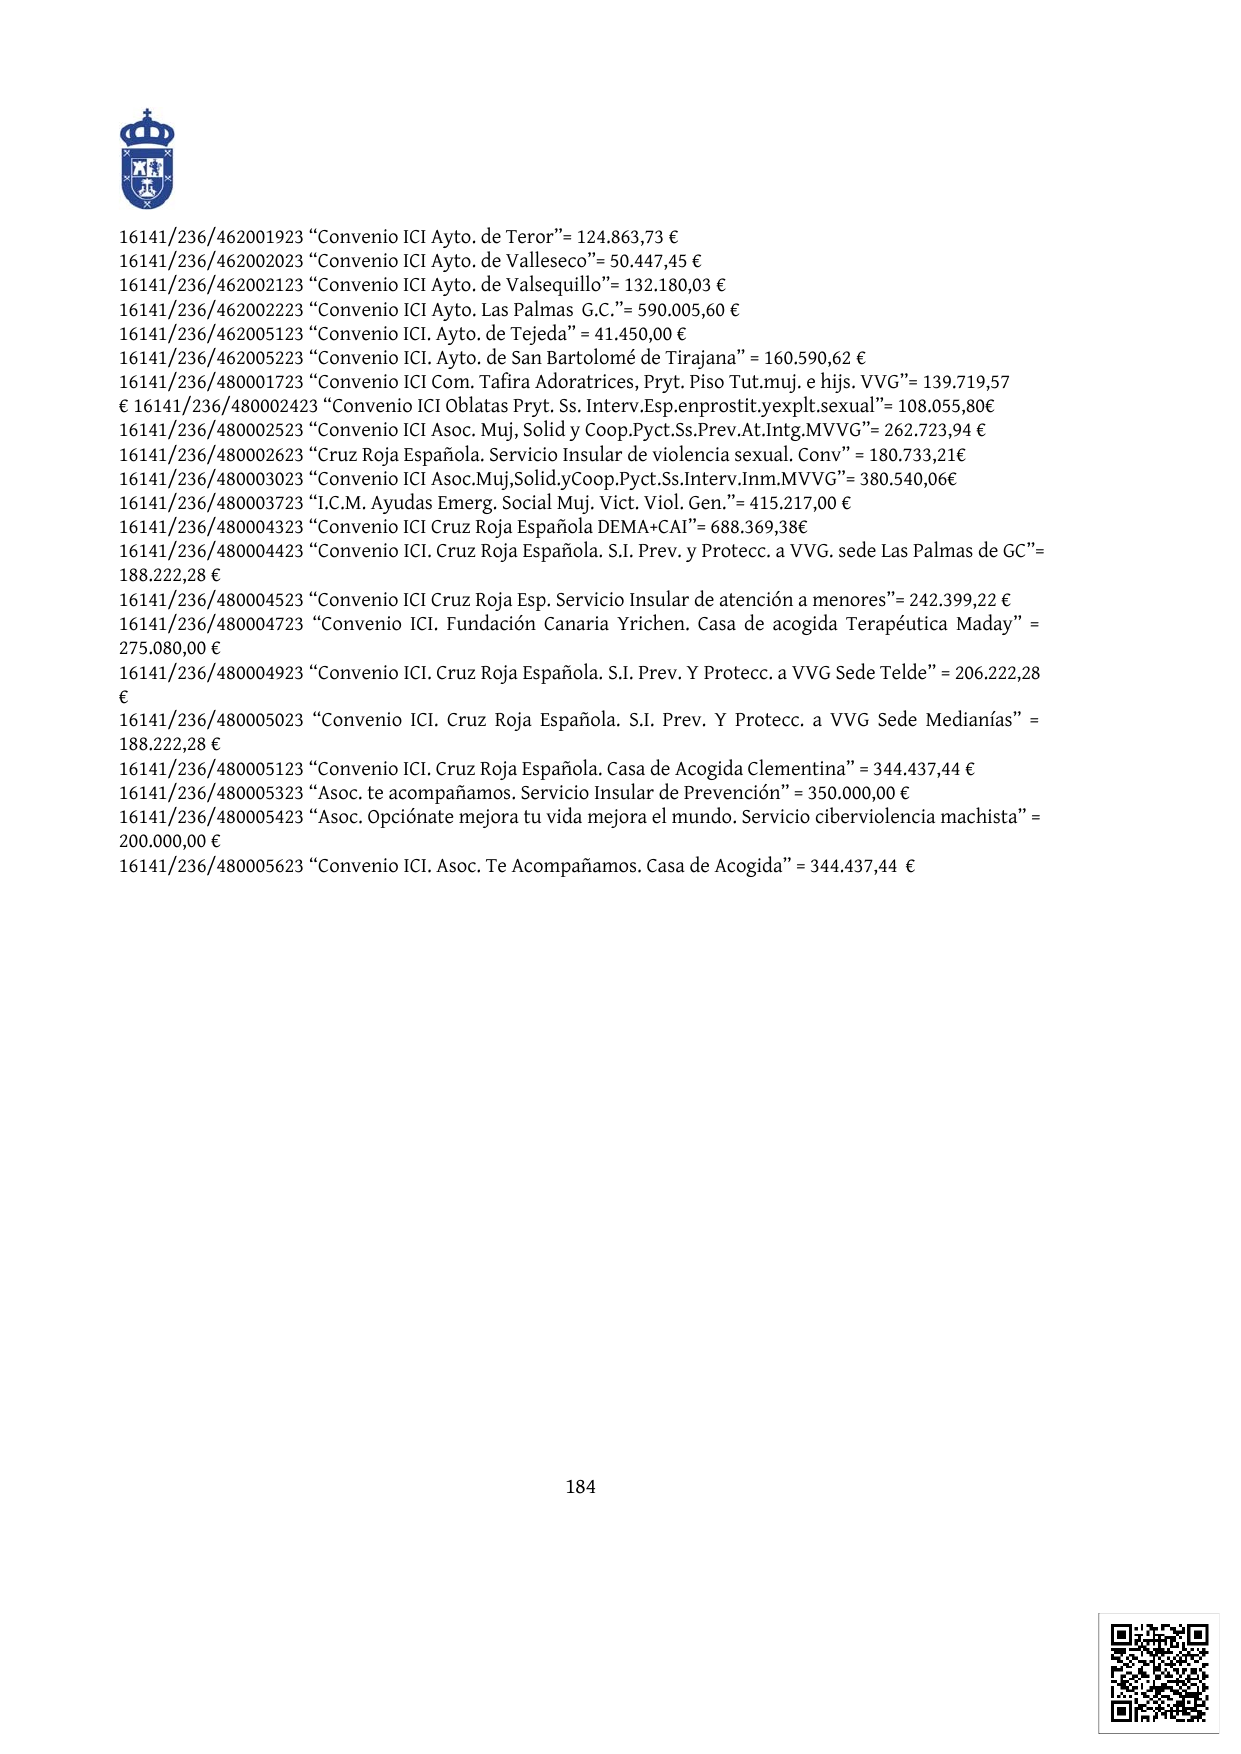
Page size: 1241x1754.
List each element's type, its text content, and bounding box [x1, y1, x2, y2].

text 16141/236/462005123 “Convenio ICI. Ayto. de Tejeda” = 41.450,00 € 16141/236/462005223 “Convenio ICI. Ayto. de San Bartolomé de Tirajana” = 160.590,62 € [119, 322, 872, 370]
text 16141/236/462001923 “Convenio ICI Ayto. de Teror”= 124.863,73 € 16141/236/462002023 “Convenio ICI Ayto. de Valleseco”= 50.447,45 € 16141/236/462002123 “Convenio ICI Ayto. de Valsequillo”= 132.180,03 € 16141/236/462002223 “Convenio ICI Ayto. Las Palmas G.C.”= 590.005,60 € [119, 225, 828, 322]
text 16141/236/480004923 “Convenio ICI. Cruz Roja Española. S.I. Prev. Y Protecc. a VVG Sede Telde” = 206.222,28 [119, 660, 1109, 684]
text 16141/236/480005123 “Convenio ICI. Cruz Roja Española. Casa de Acogida Clementina” = 344.437,44 € 16141/236/480005323 “Asoc. te acompañamos. Servicio Insular de Prevención” = 350.000,00 € 16141/236/480005423 “Asoc. Opciónate mejora tu vida mejora el mundo. Servicio ciberviolencia machista” = 200.000,00 € [119, 757, 1044, 853]
text € [119, 684, 1109, 708]
text 16141/236/480001723 “Convenio ICI Com. Tafira Adoratrices, Pryt. Piso Tut.muj. e hijs. VVG”= 139.719,57 € 16141/236/480002423 “Convenio ICI Oblatas Pryt. Ss. Interv.Esp.enprostit.yexplt.sexual”= 108.055,80€ 16141/236/480002523 “Convenio ICI Asoc. Muj, Solid y Coop.Pyct.Ss.Prev.At.Intg.MVVG”= 262.723,94 € 16141/236/480002623 “Cruz Roja Española. Servicio Insular de violencia sexual. Conv” = 180.733,21€ 16141/236/480003023 “Convenio ICI Asoc.Muj,Solid.yCoop.Pyct.Ss.Interv.Inm.MVVG”= 380.540,06€ 16141/236/480003723 “I.C.M. Ayudas Emerg. Social Muj. Vict. Viol. Gen.”= 415.217,00 € 16141/236/480004323 “Convenio ICI Cruz Roja Española DEMA+CAI”= 688.369,38€ [119, 370, 1023, 539]
text 16141/236/480004523 “Convenio ICI Cruz Roja Esp. Servicio Insular de atención a menores”= 242.399,22 € 16141/236/480004723 “Convenio ICI. Fundación Canaria Yrichen. Casa de acogida Terapéutica Maday” = 275.080,00 € [119, 588, 1109, 660]
text 16141/236/480005623 “Convenio ICI. Asoc. Te Acompañamos. Casa de Acogida” = 344.437,44 € [119, 853, 1109, 877]
text 16141/236/480004423 “Convenio ICI. Cruz Roja Española. S.I. Prev. y Protecc. a VVG. sede Las Palmas de GC”= 188.222,28 € [119, 539, 1109, 588]
picture [1098, 1613, 1220, 1734]
text 16141/236/480005023 “Convenio ICI. Cruz Roja Española. S.I. Prev. Y Protecc. a VVG Sede Medianías” = 188.222,28 € [119, 708, 1109, 757]
picture [118, 107, 176, 210]
